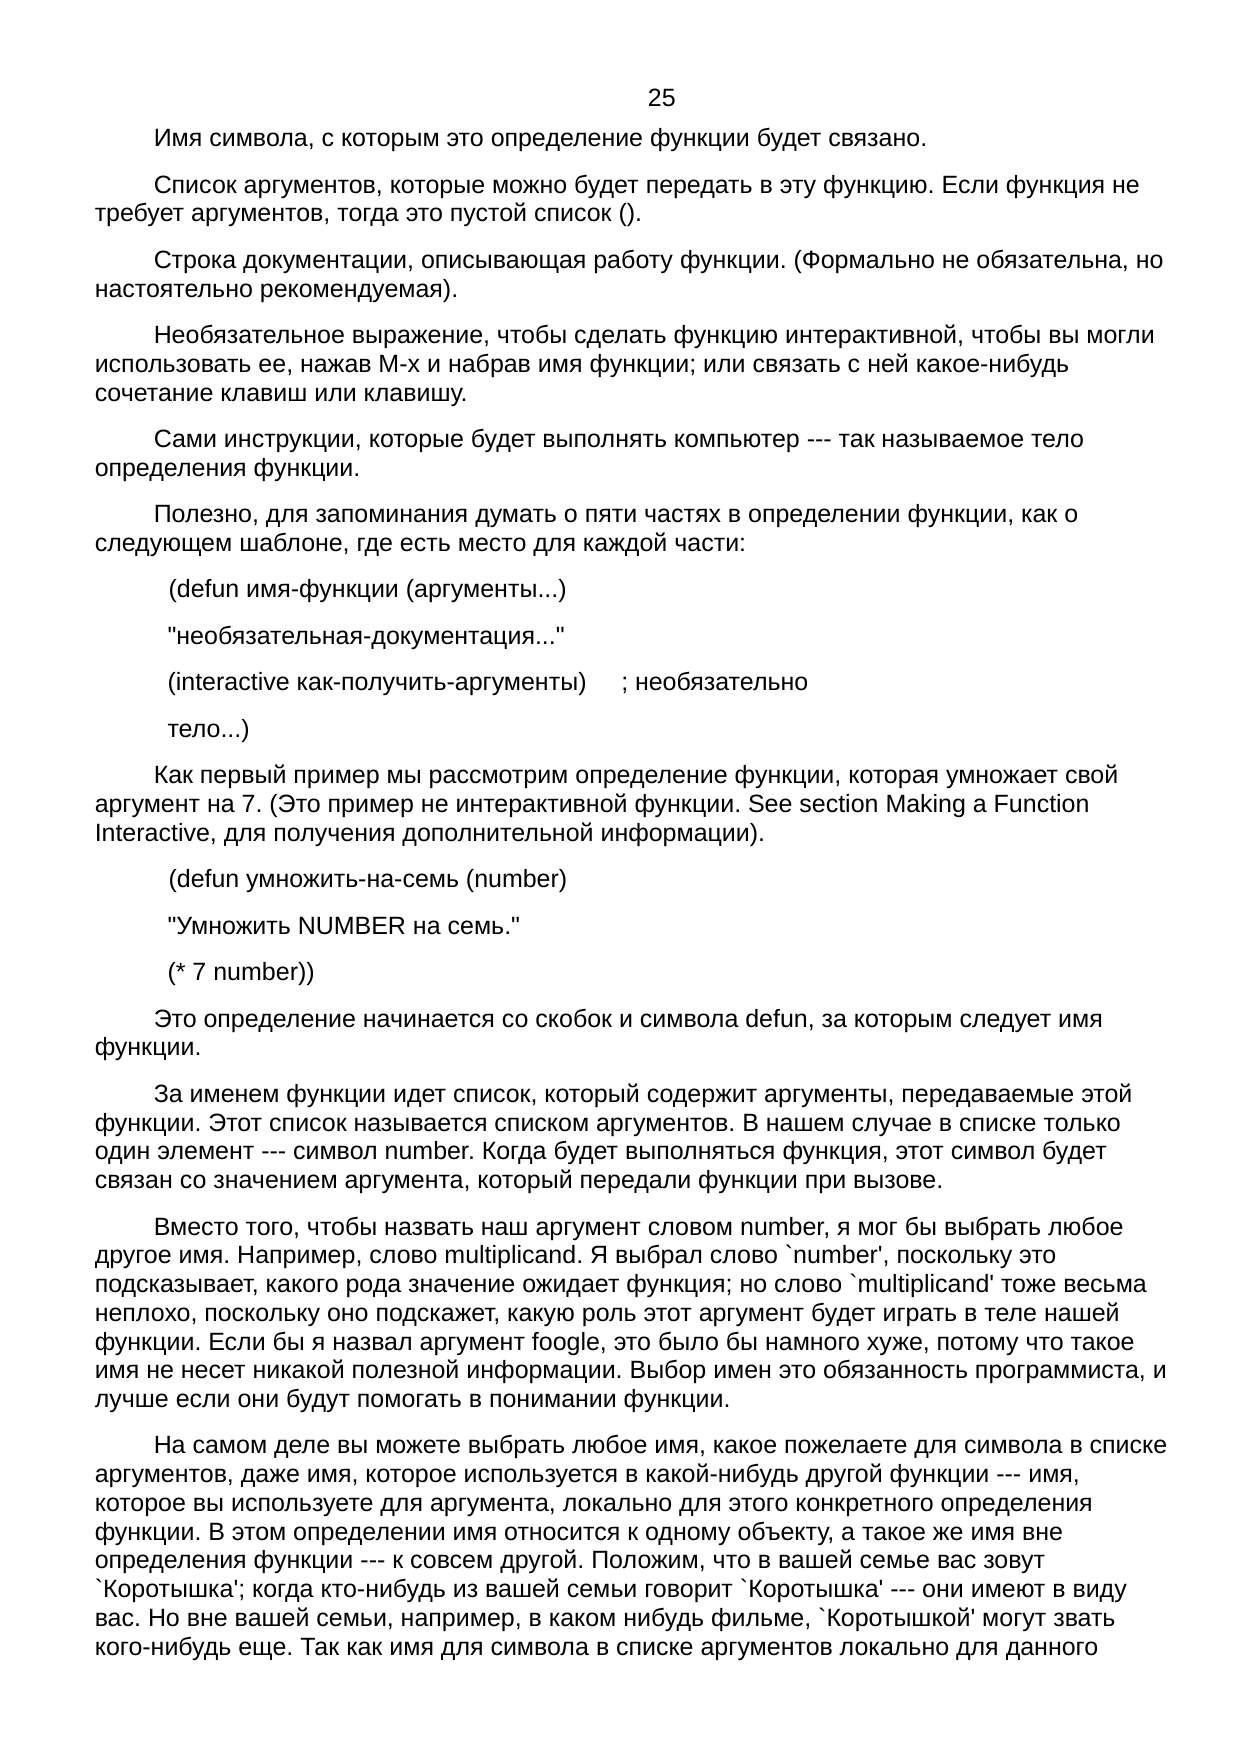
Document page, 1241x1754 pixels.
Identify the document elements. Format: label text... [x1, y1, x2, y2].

text (defun умножить-на-семь (number) [94, 864, 1169, 893]
text "Умножить NUMBER на семь." [94, 911, 1169, 939]
text "необязательная-документация..." [94, 621, 1169, 650]
text (defun имя-функции (аргументы...) [94, 574, 1169, 603]
text Как первый пример мы рассмотрим определение функции, которая умножает свой аргумент на 7. (Это пример не интерактивной функции. See section Making a Function Interactive, для получения дополнительной информации). [94, 760, 1169, 847]
text (interactive как-получить-аргументы) ; необязательно [94, 667, 1169, 696]
text За именем функции идет список, который содержит аргументы, передаваемые этой функции. Этот список называется списком аргументов. В нашем случае в списке только один элемент --- символ number. Когда будет выполняться функция, этот символ будет связан со значением аргумента, который передали функции при вызове. [94, 1079, 1169, 1194]
text Сами инструкции, которые будет выполнять компьютер --- так называемое тело определения функции. [94, 424, 1169, 482]
text Список аргументов, которые можно будет передать в эту функцию. Если функция не требует аргументов, тогда это пустой список (). [94, 170, 1169, 227]
text Имя символа, с которым это определение функции будет связано. [94, 123, 1169, 152]
text Это определение начинается со скобок и символа defun, за которым следует имя функции. [94, 1004, 1169, 1061]
text Вместо того, чтобы назвать наш аргумент словом number, я мог бы выбрать любое другое имя. Например, слово multiplicand. Я выбрал слово `number', поскольку это подсказывает, какого рода значение ожидает функция; но слово `multiplicand' тоже весьма неплохо, поскольку оно подскажет, какую роль этот аргумент будет играть в теле нашей функции. Если бы я назвал аргумент foogle, это было бы намного хуже, потому что такое имя не несет никакой полезной информации. Выбор имен это обязанность программиста, и лучше если они будут помогать в понимании функции. [94, 1212, 1169, 1413]
text (* 7 number)) [94, 957, 1169, 986]
text Строка документации, описывающая работу функции. (Формально не обязательна, но настоятельно рекомендуемая). [94, 245, 1169, 302]
text Полезно, для запоминания думать о пяти частях в определении функции, как о следующем шаблоне, где есть место для каждой части: [94, 499, 1169, 557]
text На самом деле вы можете выбрать любое имя, какое пожелаете для символа в списке аргументов, даже имя, которое используется в какой-нибудь другой функции --- имя, которое вы используете для аргумента, локально для этого конкретного определения функции. В этом определении имя относится к одному объекту, а такое же имя вне определения функции --- к совсем другой. Положим, что в вашей семье вас зовут `Коротышка'; когда кто-нибудь из вашей семьи говорит `Коротышка' --- они имеют в виду вас. Но вне вашей семьи, например, в каком нибудь фильме, `Коротышкой' могут звать кого-нибудь еще. Так как имя для символа в списке аргументов локально для данного [94, 1431, 1169, 1661]
text тело...) [94, 714, 1169, 743]
text Необязательное выражение, чтобы сделать функцию интерактивной, чтобы вы могли использовать ее, нажав M-x и набрав имя функции; или связать с ней какое-нибудь сочетание клавиш или клавишу. [94, 320, 1169, 406]
